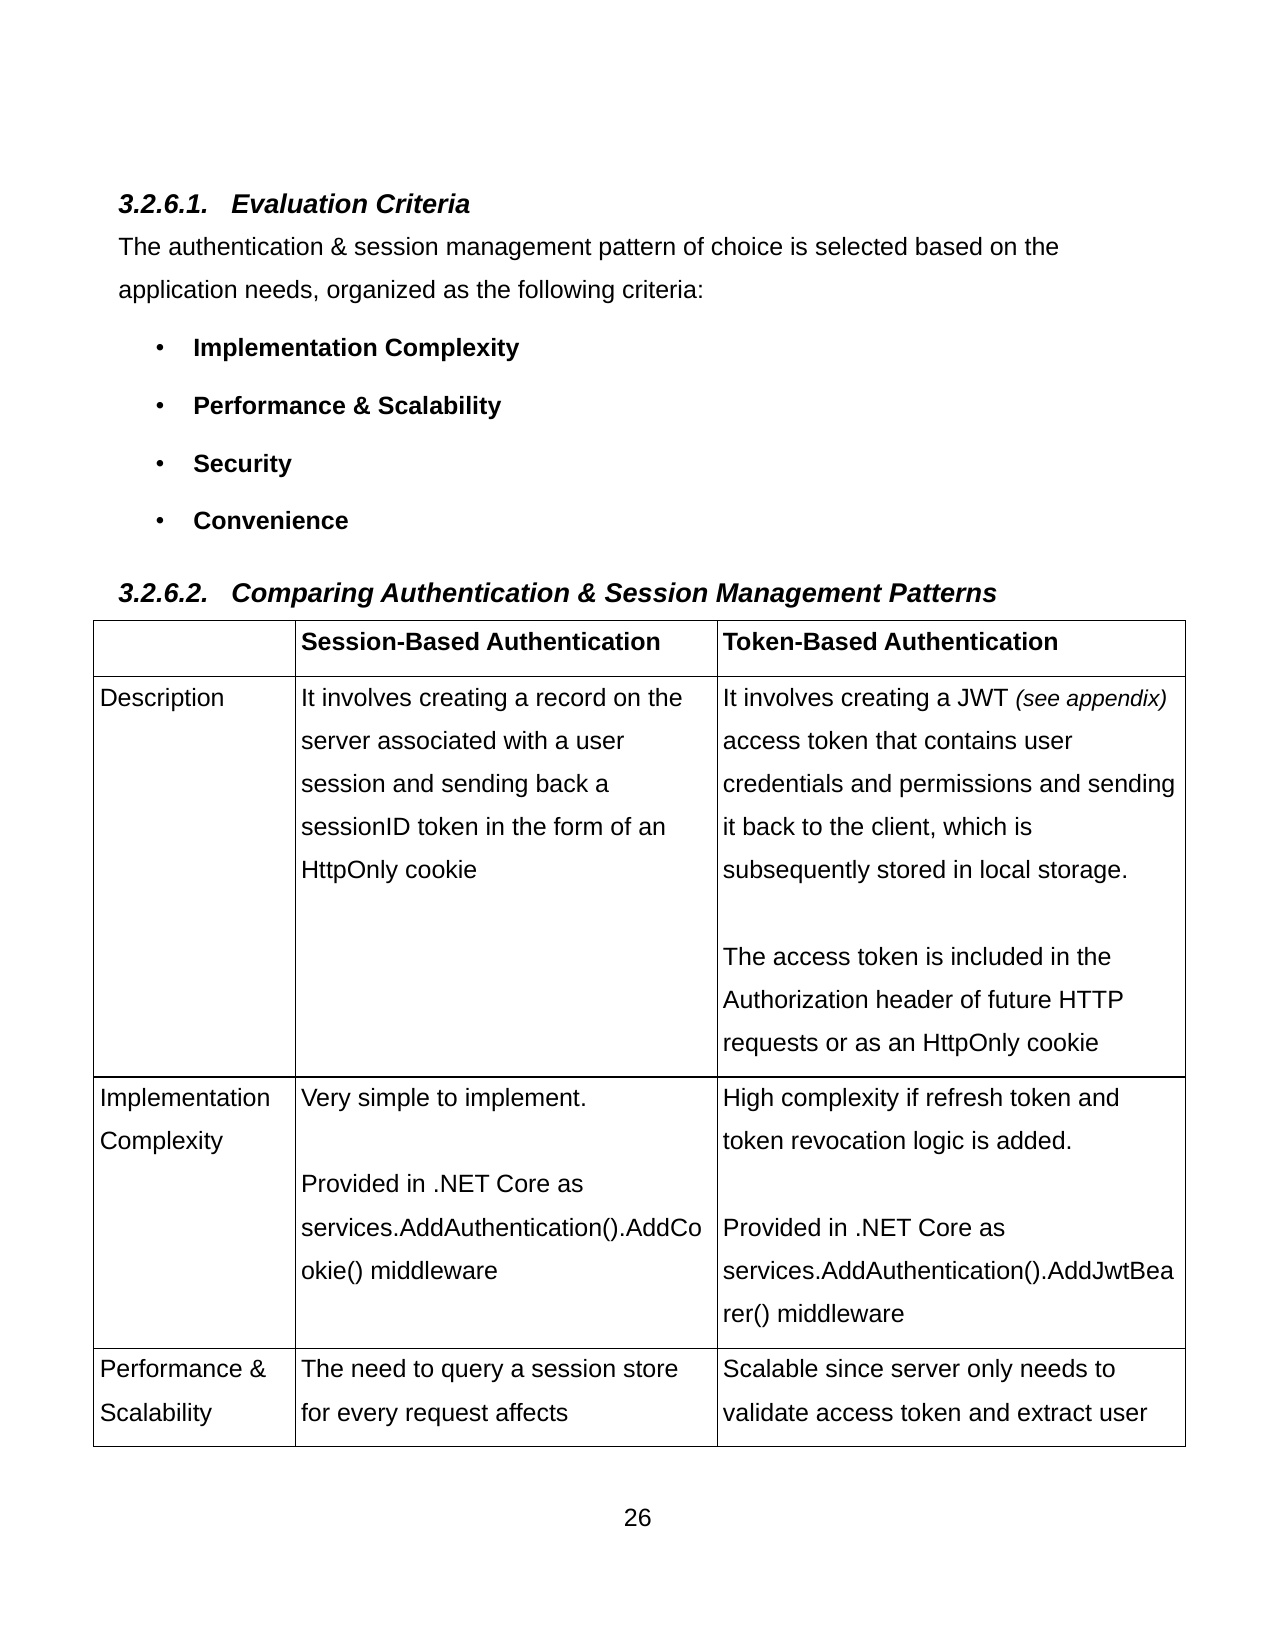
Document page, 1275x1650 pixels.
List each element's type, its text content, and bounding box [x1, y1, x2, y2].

table_cell Scalable since server only needs to validate access token and extract user [718, 1349, 1185, 1446]
table_cell Performance & Scalability [94, 1349, 295, 1446]
subtitle Evaluation Criteria [118, 188, 1157, 219]
subtitle Comparing Authentication & Session Management Patterns [118, 577, 1157, 608]
table_cell It involves creating a record on the server associated with a user session and sending back a sessionID token in the form of an HttpOnly cookie [296, 677, 717, 1076]
table_header Session-Based Authentication [296, 621, 717, 676]
table_header [94, 621, 295, 676]
text The authentication & session management pattern of choice is selected based on the application needs, organized as the following criteria: [118, 232, 1157, 304]
table_cell Description [94, 677, 295, 1076]
table_cell Implementation Complexity [94, 1078, 295, 1348]
list Implementation Complexity [156, 333, 1157, 362]
table_cell High complexity if refresh token and token revocation logic is added. Provided in .NET Core as services.AddAuthentication().AddJwtBearer() middleware [718, 1078, 1185, 1348]
table_cell It involves creating a JWT (see appendix) access token that contains user credentials and permissions and sending it back to the client, which is subsequently stored in local storage. The access token is included in the Authorization header of future HTTP requests or as an HttpOnly cookie [718, 677, 1185, 1076]
list Security [156, 448, 1157, 477]
table_cell The need to query a session store for every request affects [296, 1349, 717, 1446]
table_cell Very simple to implement. Provided in .NET Core as services.AddAuthentication().AddCookie() middleware [296, 1078, 717, 1348]
list Performance & Scalability [156, 391, 1157, 419]
list Convenience [156, 506, 1157, 535]
table_header Token-Based Authentication [718, 621, 1185, 676]
